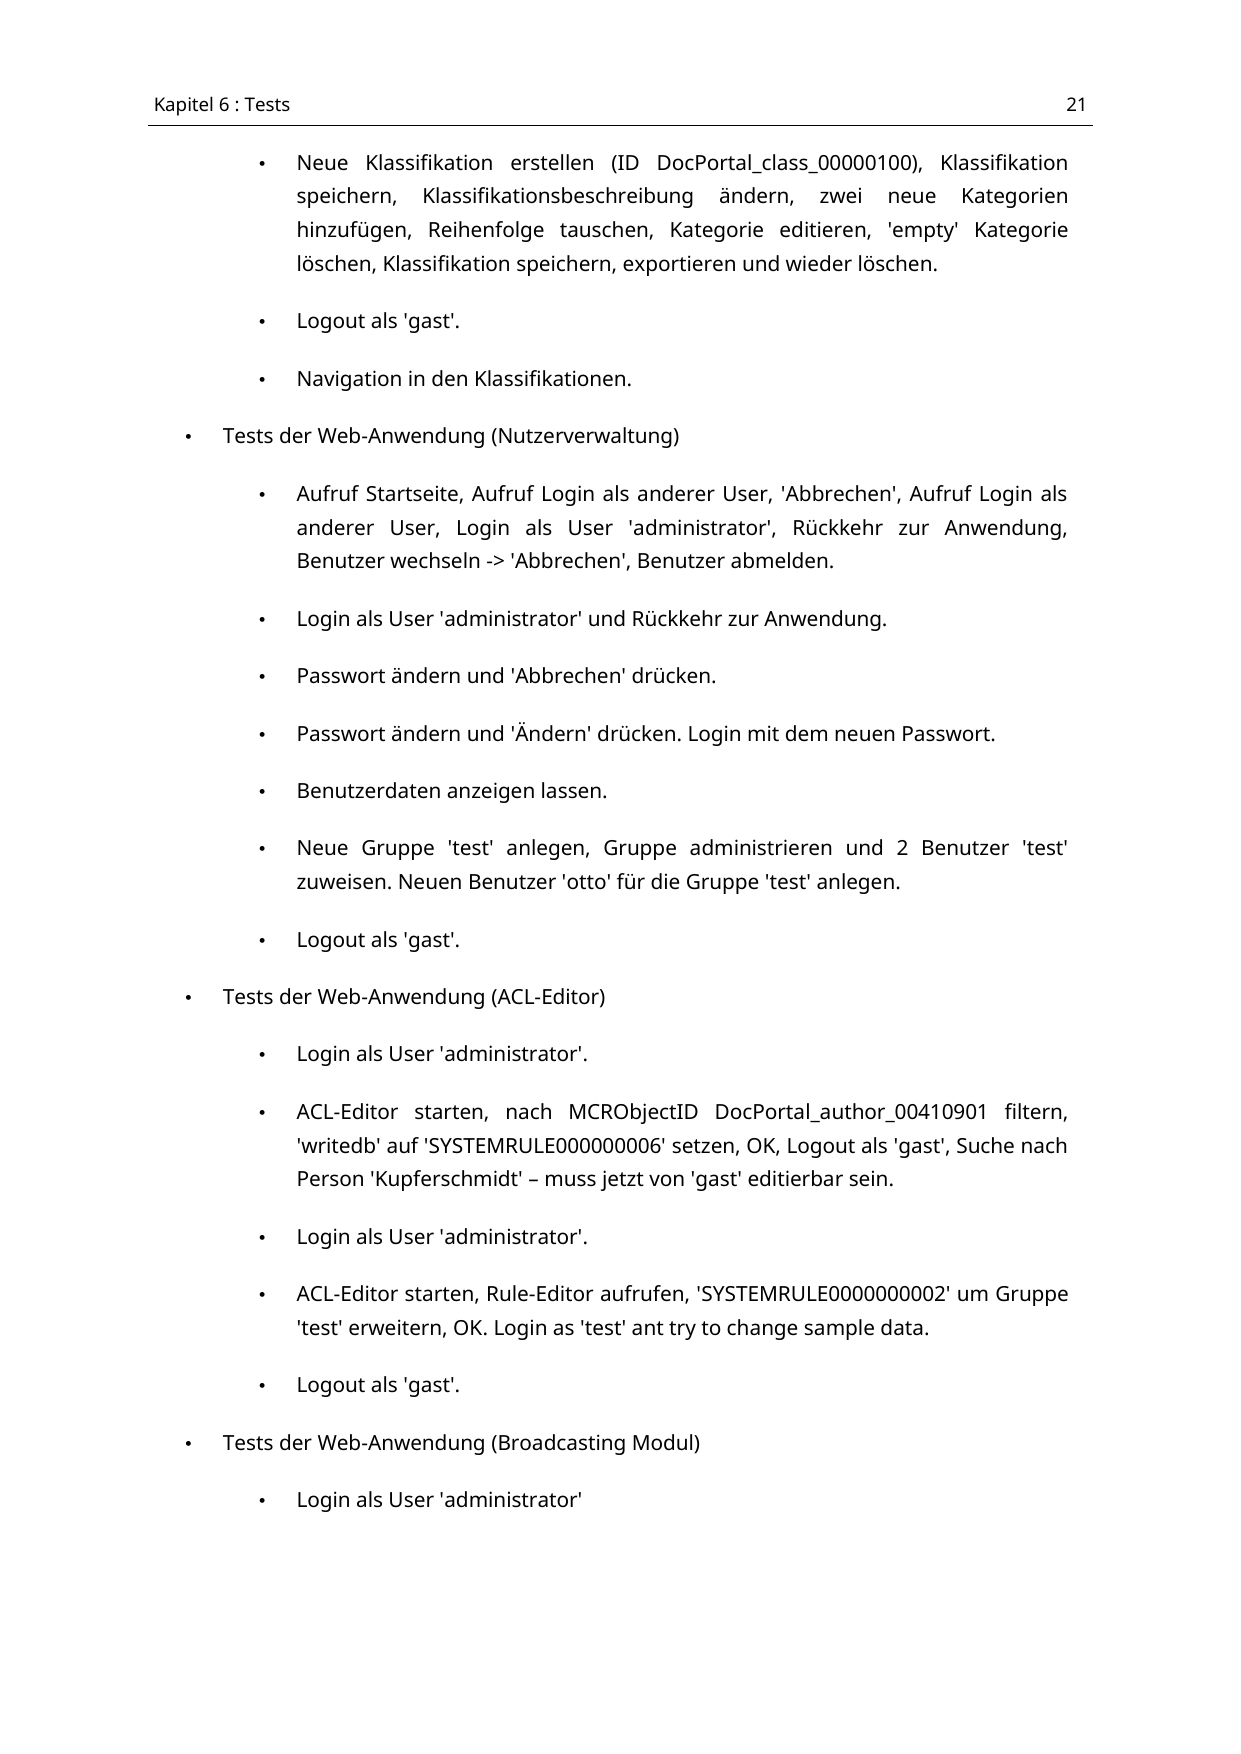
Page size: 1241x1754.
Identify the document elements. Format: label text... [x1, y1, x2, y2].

list Login als User 'administrator' [259, 1485, 1069, 1514]
list Neue Klassifikation erstellen (ID DocPortal_class_00000100), Klassifikation speichern, Klassifikationsbeschreibung ändern, zwei neue Kategorien hinzufügen, Reihenfolge tauschen, Kategorie editieren, 'empty' Kategorie löschen, Klassifikation speichern, exportieren und wieder löschen. [259, 148, 1069, 277]
list Logout als 'gast'. [259, 1371, 1069, 1399]
list Tests der Web-Anwendung (Nutzerverwaltung) [185, 421, 1069, 449]
list Navigation in den Klassifikationen. [259, 364, 1069, 392]
list Logout als 'gast'. [259, 307, 1069, 335]
list Aufruf Startseite, Aufruf Login als anderer User, 'Abbrechen', Aufruf Login als anderer User, Login als User 'administrator', Rückkehr zur Anwendung, Benutzer wechseln -> 'Abbrechen', Benutzer abmelden. [259, 479, 1069, 575]
list Tests der Web-Anwendung (Broadcasting Modul) [185, 1428, 1069, 1456]
list Login als User 'administrator'. [259, 1222, 1069, 1250]
list ACL-Editor starten, nach MCRObjectID DocPortal_author_00410901 filtern, 'writedb' auf 'SYSTEMRULE000000006' setzen, OK, Logout als 'gast', Suche nach Person 'Kupferschmidt' – muss jetzt von 'gast' editierbar sein. [259, 1097, 1069, 1193]
list Tests der Web-Anwendung (ACL-Editor) [185, 982, 1069, 1010]
list Neue Gruppe 'test' anlegen, Gruppe administrieren und 2 Benutzer 'test' zuweisen. Neuen Benutzer 'otto' für die Gruppe 'test' anlegen. [259, 833, 1069, 896]
list Passwort ändern und 'Ändern' drücken. Login mit dem neuen Passwort. [259, 719, 1069, 747]
list Login als User 'administrator'. [259, 1039, 1069, 1068]
list Passwort ändern und 'Abbrechen' drücken. [259, 661, 1069, 689]
list Logout als 'gast'. [259, 925, 1069, 953]
list ACL-Editor starten, Rule-Editor aufrufen, 'SYSTEMRULE0000000002' um Gruppe 'test' erweitern, OK. Login as 'test' ant try to change sample data. [259, 1279, 1069, 1341]
list Login als User 'administrator' und Rückkehr zur Anwendung. [259, 604, 1069, 632]
list Benutzerdaten anzeigen lassen. [259, 776, 1069, 804]
